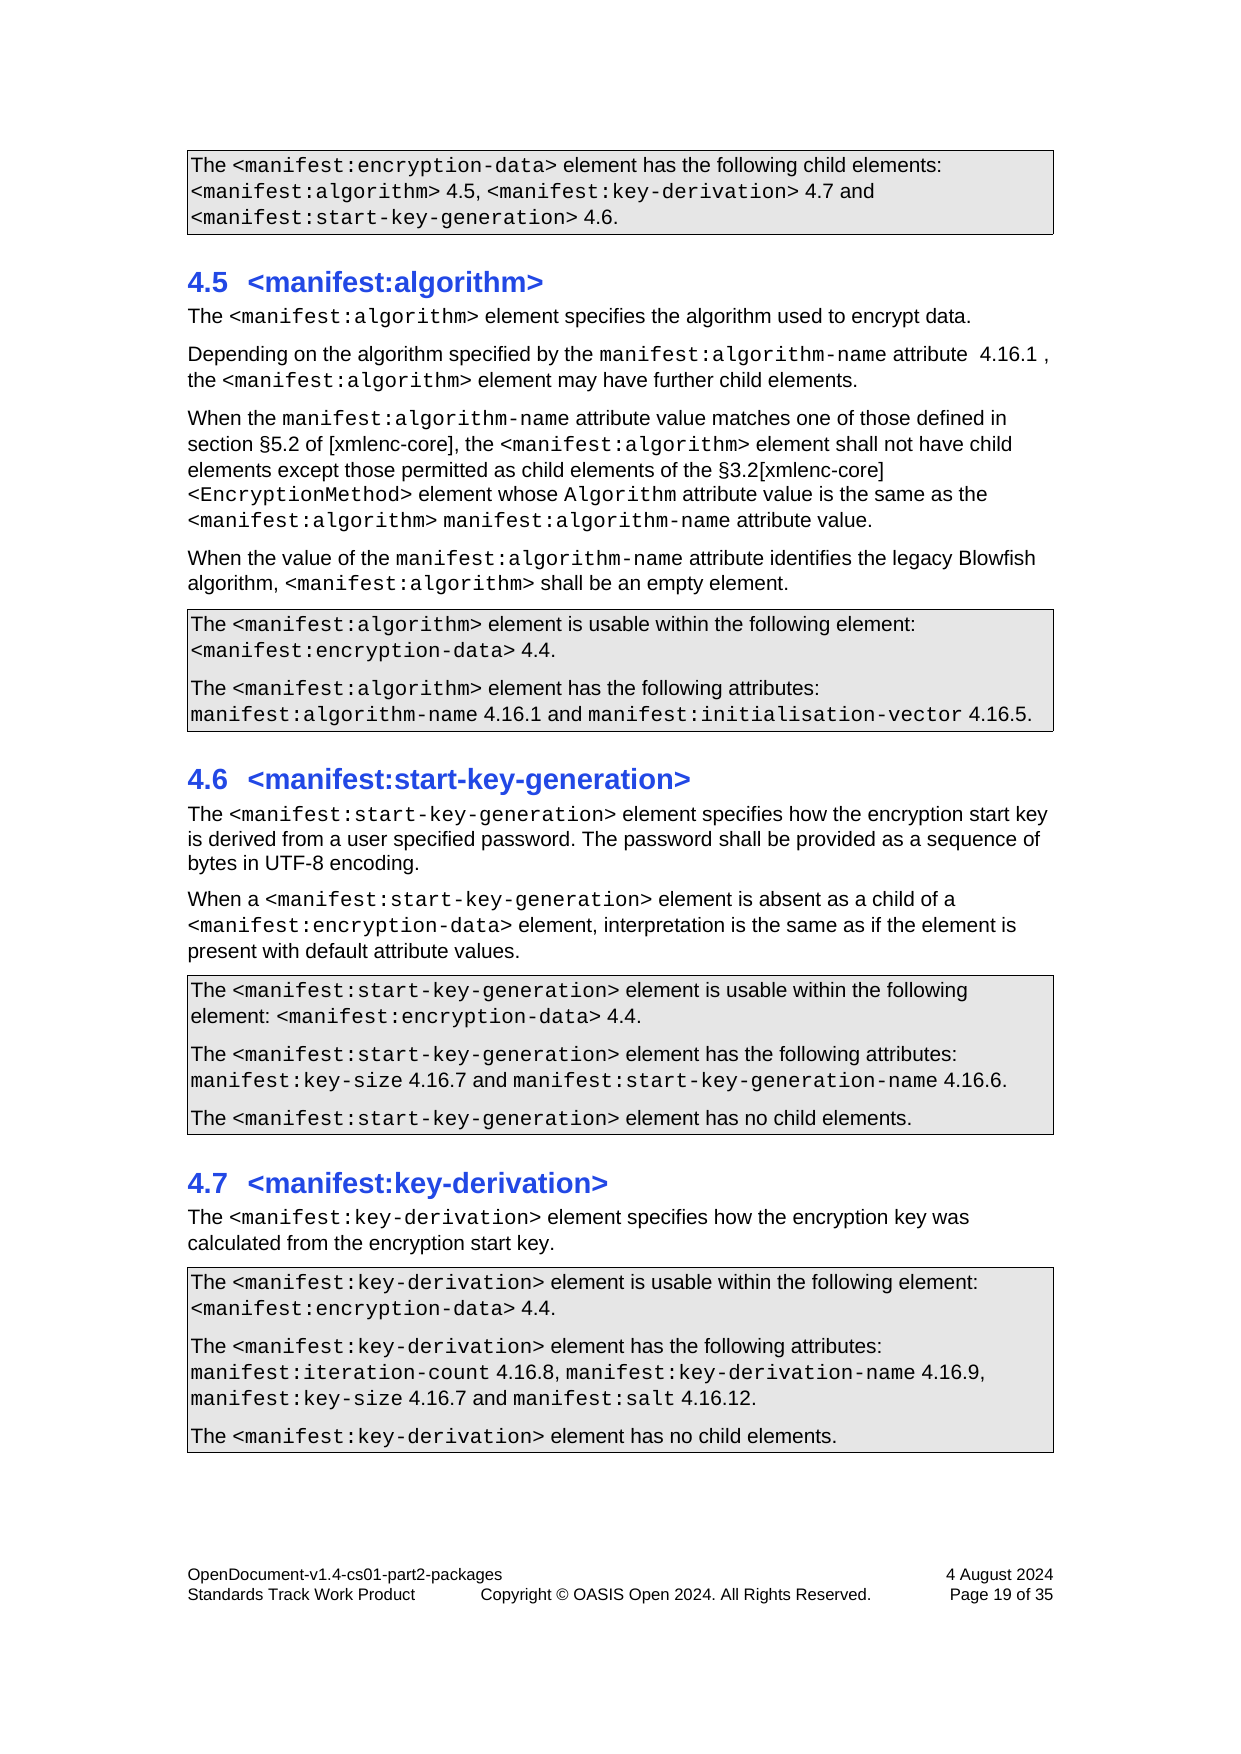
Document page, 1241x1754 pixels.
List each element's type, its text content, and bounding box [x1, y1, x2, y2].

list The <manifest:start-key-generation> element is usable within the following element: <manifest:encryption-data> 4.4. [188, 976, 1053, 1030]
text When the manifest:algorithm-name attribute value matches one of those defined in section §5.2 of [xmlenc-core], the <manifest:algorithm> element shall not have child elements except those permitted as child elements of the §3.2[xmlenc-core] <EncryptionMethod> element whose Algorithm attribute value is the same as the <manifest:algorithm> manifest:algorithm-name attribute value. [187, 406, 1053, 533]
subtitle <manifest:key-derivation> [187, 1166, 1053, 1199]
subtitle <manifest:start-key-generation> [187, 762, 1053, 795]
text The <manifest:algorithm> element specifies the algorithm used to encrypt data. [187, 304, 1053, 330]
text The <manifest:start-key-generation> element specifies how the encryption start key is derived from a user specified password. The password shall be provided as a sequence of bytes in UTF-8 encoding. [187, 801, 1053, 875]
list The <manifest:algorithm> element has the following attributes: manifest:algorithm-name 4.16.1 and manifest:initialisation-vector 4.16.5. [188, 673, 1053, 731]
text When the value of the manifest:algorithm-name attribute identifies the legacy Blowfish algorithm, <manifest:algorithm> shall be an empty element. [187, 545, 1053, 597]
list The <manifest:key-derivation> element is usable within the following element: <manifest:encryption-data> 4.4. [188, 1268, 1053, 1322]
list The <manifest:algorithm> element is usable within the following element: <manifest:encryption-data> 4.4. [188, 610, 1053, 664]
list The <manifest:start-key-generation> element has the following attributes: manifest:key-size 4.16.7 and manifest:start-key-generation-name 4.16.6. [188, 1039, 1053, 1093]
text Depending on the algorithm specified by the manifest:algorithm-name attribute 4.16.1 , the <manifest:algorithm> element may have further child elements. [187, 342, 1053, 394]
list The <manifest:key-derivation> element has no child elements. [188, 1420, 1053, 1452]
list The <manifest:start-key-generation> element has no child elements. [188, 1102, 1053, 1134]
list The <manifest:key-derivation> element has the following attributes: manifest:iteration-count 4.16.8, manifest:key-derivation-name 4.16.9, manifest:key-size 4.16.7 and manifest:salt 4.16.12. [188, 1331, 1053, 1411]
list The <manifest:encryption-data> element has the following child elements: <manifest:algorithm> 4.5, <manifest:key-derivation> 4.7 and <manifest:start-key-generation> 4.6. [188, 151, 1053, 234]
text When a <manifest:start-key-generation> element is absent as a child of a <manifest:encryption-data> element, interpretation is the same as if the element is present with default attribute values. [187, 887, 1053, 963]
subtitle <manifest:algorithm> [187, 265, 1053, 298]
text The <manifest:key-derivation> element specifies how the encryption key was calculated from the encryption start key. [187, 1205, 1053, 1255]
